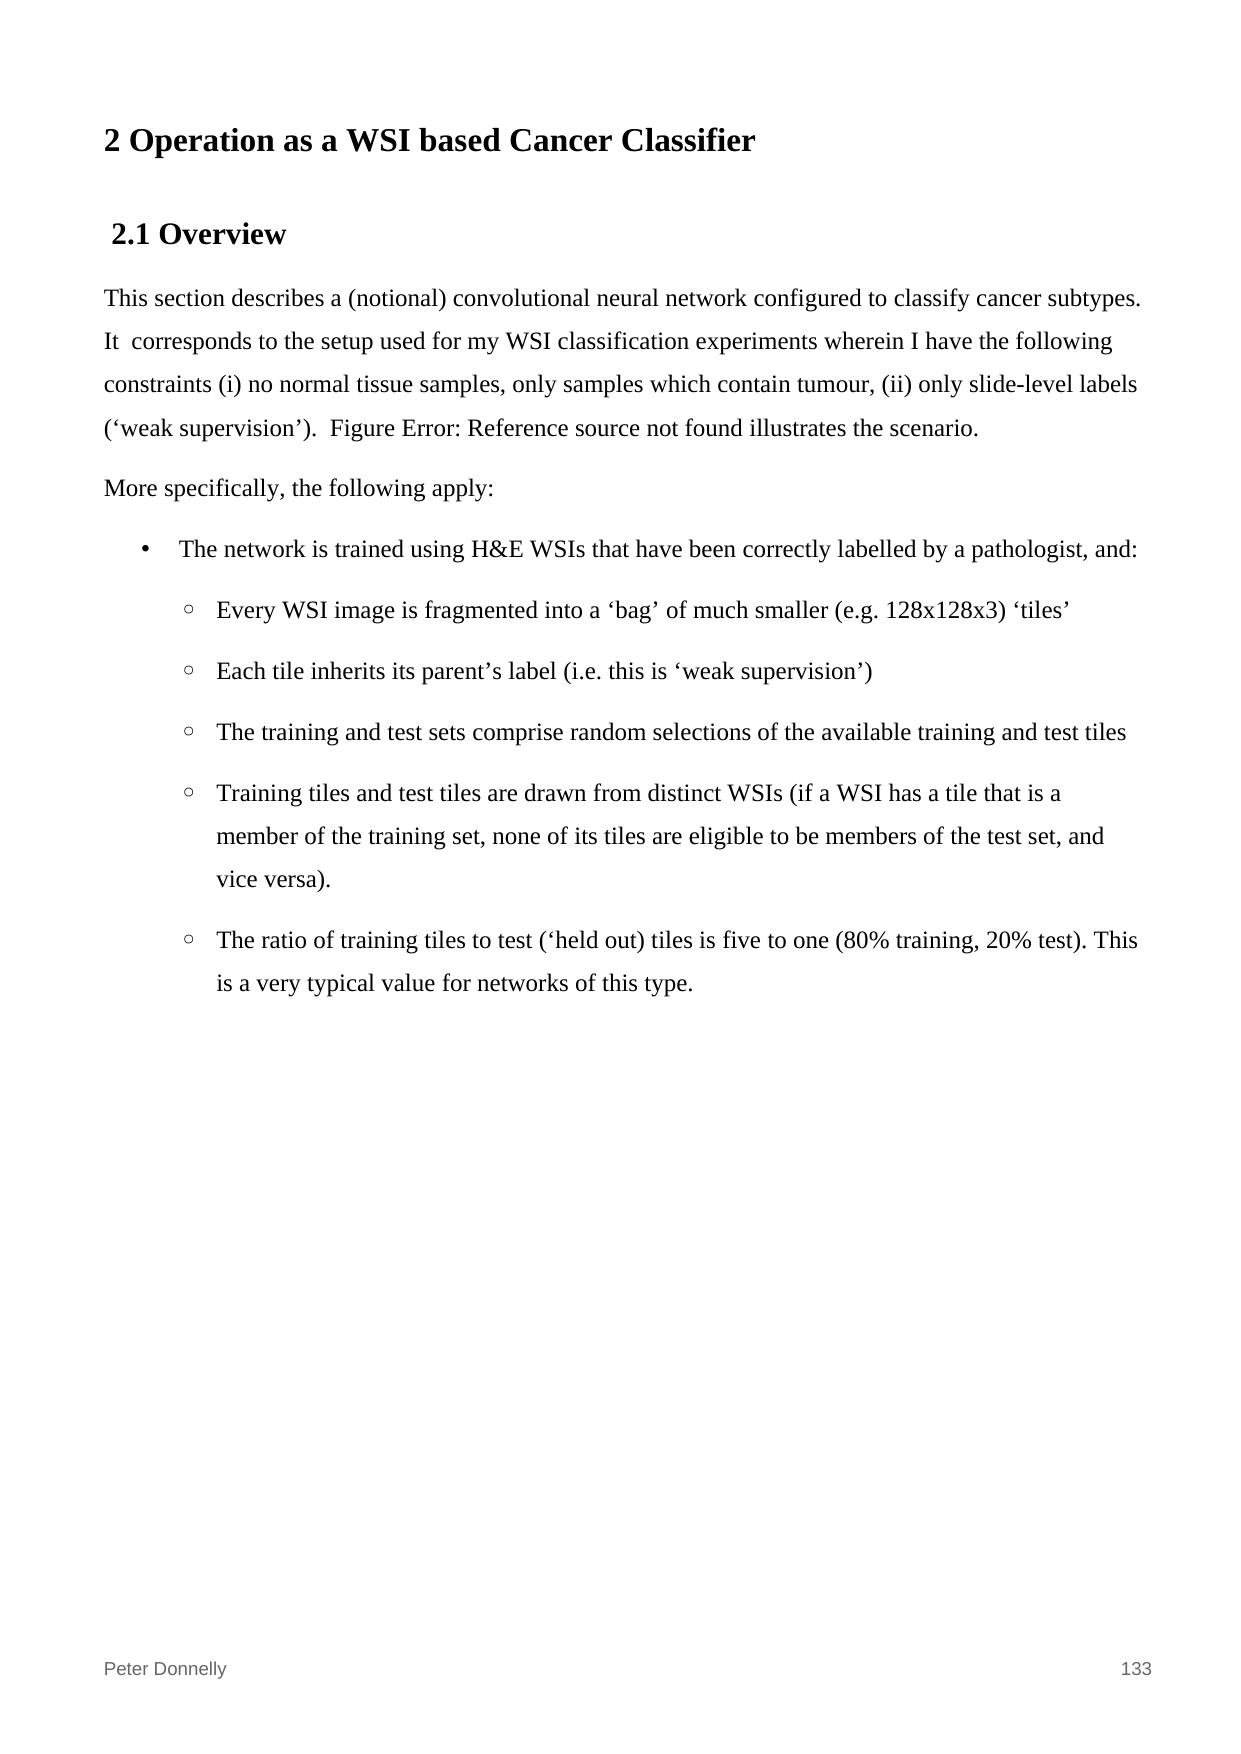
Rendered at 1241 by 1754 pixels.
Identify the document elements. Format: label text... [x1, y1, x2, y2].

text This section describes a (notional) convolutional neural network configured to classify cancer subtypes. It corresponds to the setup used for my WSI classification experiments wherein I have the following constraints (i) no normal tissue samples, only samples which contain tumour, (ii) only slide-level labels (‘weak supervision’). Figure Error: Reference source not found illustrates the scenario. [103, 283, 1146, 441]
list Training tiles and test tiles are drawn from distinct WSIs (if a WSI has a tile that is a member of the training set, none of its tiles are eligible to be members of the test set, and vice versa). [178, 778, 1146, 893]
list The training and test sets comprise random selections of the available training and test tiles [178, 717, 1146, 746]
list The ratio of training tiles to test (‘held out) tiles is five to one (80% training, 20% test). This is a very typical value for networks of this type. [178, 925, 1146, 997]
subtitle Operation as a WSI based Cancer Classifier [103, 120, 1146, 158]
subtitle Overview [103, 215, 1146, 251]
list The network is trained using H&E WSIs that have been correctly labelled by a pathologist, and: [141, 534, 1146, 563]
list Each tile inherits its parent’s label (i.e. this is ‘weak supervision’) [178, 656, 1146, 685]
list Every WSI image is fragmented into a ‘bag’ of much smaller (e.g. 128x128x3) ‘tiles’ [178, 595, 1146, 624]
text More specifically, the following apply: [103, 473, 1146, 502]
